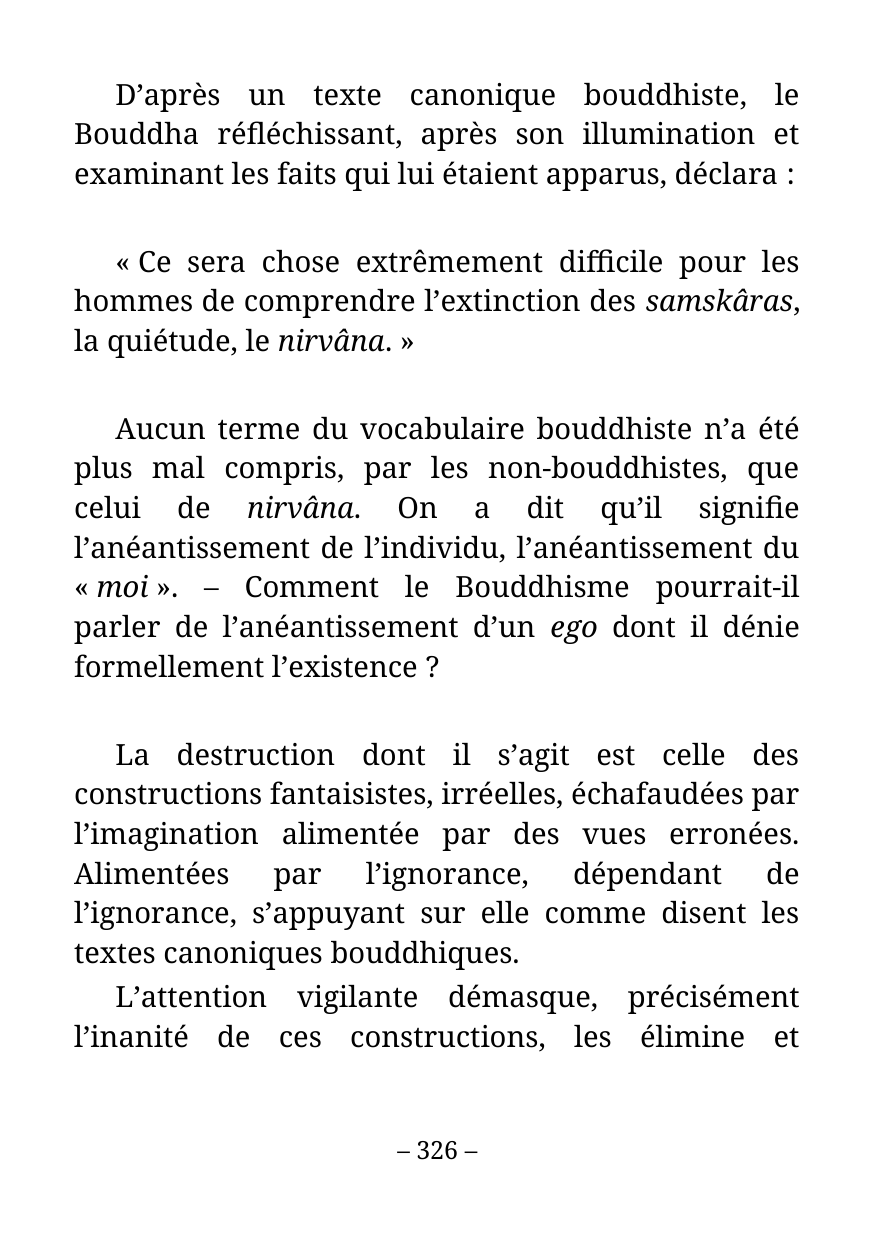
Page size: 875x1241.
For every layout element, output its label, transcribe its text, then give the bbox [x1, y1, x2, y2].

text Aucun terme du vocabulaire bouddhiste n’a été plus mal compris, par les non-bouddhistes, que celui de nirvâna. On a dit qu’il signifie l’anéantissement de l’individu, l’anéantissement du « moi ». – Comment le Bouddhisme pourrait-il parler de l’anéantissement d’un ego dont il dénie formellement l’existence ? [74, 408, 800, 686]
text La destruction dont il s’agit est celle des constructions fantaisistes, irréelles, échafaudées par l’imagination alimentée par des vues erronées. Alimentées par l’ignorance, dépendant de l’ignorance, s’appuyant sur elle comme disent les textes canoniques bouddhiques. [74, 734, 800, 972]
text L’attention vigilante démasque, précisément l’inanité de ces constructions, les élimine et [74, 976, 800, 1056]
text D’après un texte canonique bouddhiste, le Bouddha réfléchissant, après son illumination et examinant les faits qui lui étaient apparus, déclara : [74, 74, 800, 193]
text « Ce sera chose extrêmement difficile pour les hommes de comprendre l’extinction des samskâras, la quiétude, le nirvâna. » [74, 241, 800, 360]
